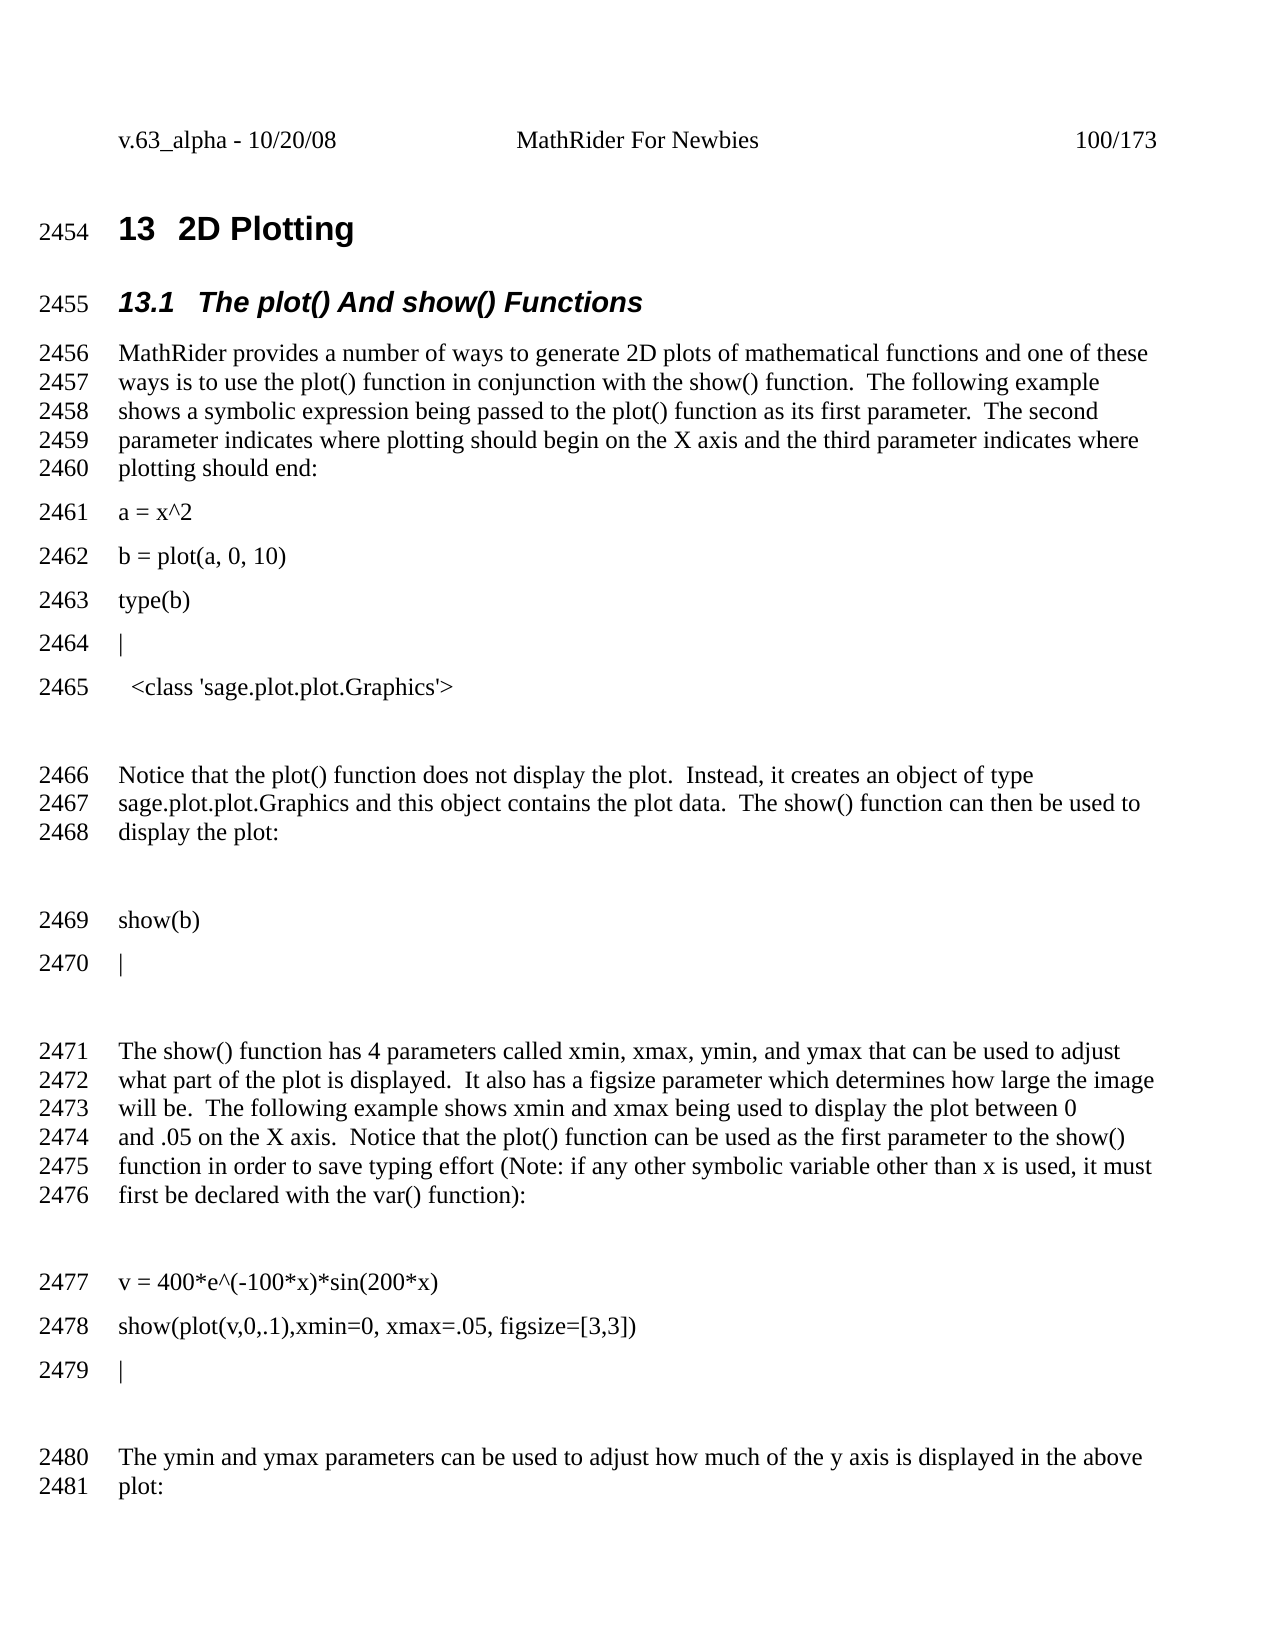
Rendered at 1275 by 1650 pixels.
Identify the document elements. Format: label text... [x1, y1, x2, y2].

text The show() function has 4 parameters called xmin, xmax, ymin, and ymax that can be used to adjust what part of the plot is displayed. It also has a figsize parameter which determines how large the image will be. The following example shows xmin and xmax being used to display the plot between 0 and .05 on the X axis. Notice that the plot() function can be used as the first parameter to the show() function in order to save typing effort (Note: if any other symbolic variable other than x is used, it must first be declared with the var() function): [118, 1036, 1157, 1208]
text show(plot(v,0,.1),xmin=0, xmax=.05, figsize=[3,3]) [118, 1311, 1157, 1340]
text | [118, 1355, 1157, 1383]
text type(b) [118, 585, 1157, 613]
text Notice that the plot() function does not display the plot. Instead, it creates an object of type sage.plot.plot.Graphics and this object contains the plot data. The show() function can then be used to display the plot: [118, 760, 1157, 846]
text v = 400*e^(-100*x)*sin(200*x) [118, 1267, 1157, 1296]
subtitle 2D Plotting [118, 209, 1157, 247]
text MathRider provides a number of ways to generate 2D plots of mathematical functions and one of these ways is to use the plot() function in conjunction with the show() function. The following example shows a symbolic expression being passed to the plot() function as its first parameter. The second parameter indicates where plotting should begin on the X axis and the third parameter indicates where plotting should end: [118, 338, 1157, 482]
text | [118, 628, 1157, 657]
text <class 'sage.plot.plot.Graphics'> [118, 672, 1157, 701]
subtitle The plot() And show() Functions [118, 285, 1157, 318]
text b = plot(a, 0, 10) [118, 541, 1157, 570]
text a = x^2 [118, 497, 1157, 526]
text | [118, 948, 1157, 977]
text The ymin and ymax parameters can be used to adjust how much of the y axis is displayed in the above plot: [118, 1442, 1157, 1500]
text show(b) [118, 905, 1157, 933]
